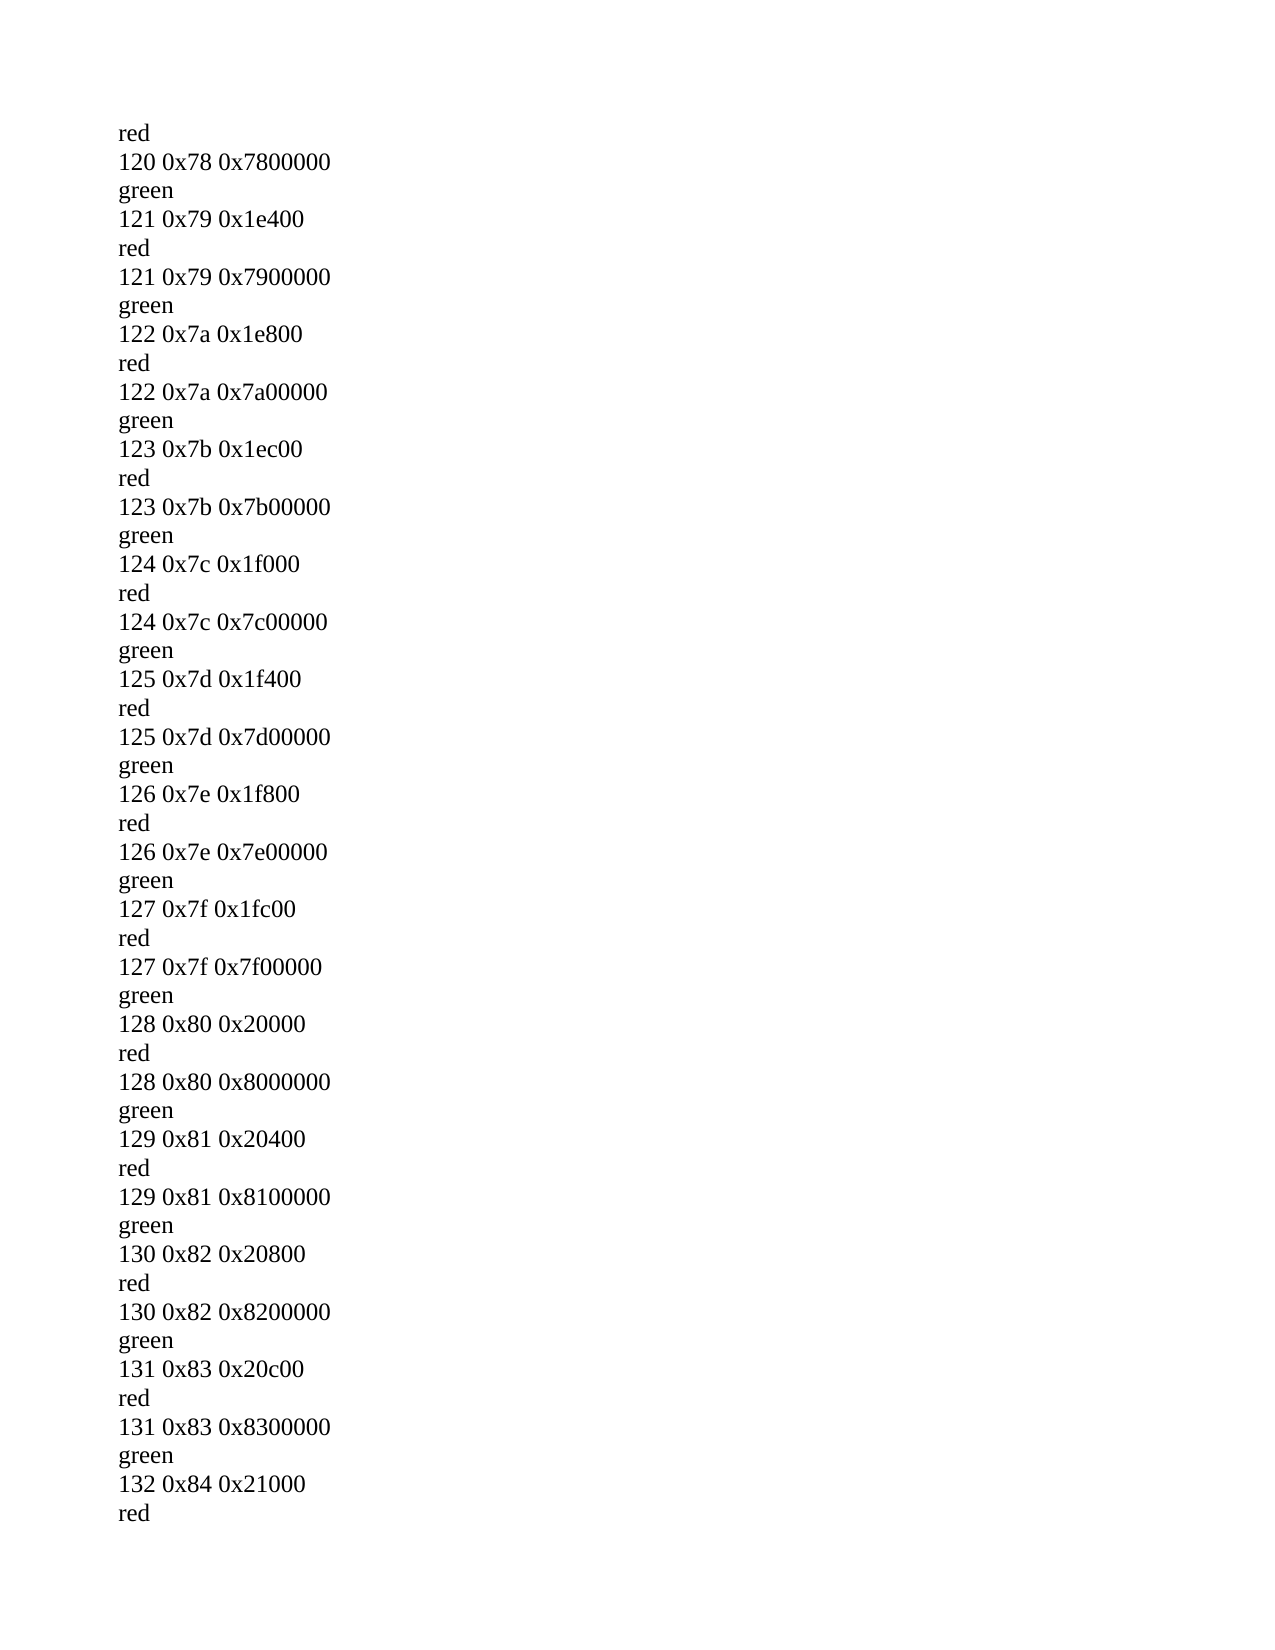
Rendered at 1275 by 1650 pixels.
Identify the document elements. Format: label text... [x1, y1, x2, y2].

text 124 0x7c 0x1f000 [118, 549, 1157, 578]
text green [118, 866, 1157, 894]
text 125 0x7d 0x1f400 [118, 664, 1157, 693]
text green [118, 521, 1157, 549]
text 124 0x7c 0x7c00000 [118, 607, 1157, 636]
text 132 0x84 0x21000 [118, 1469, 1157, 1498]
text green [118, 291, 1157, 319]
text red [118, 233, 1157, 262]
text 130 0x82 0x8200000 [118, 1297, 1157, 1326]
text 125 0x7d 0x7d00000 [118, 722, 1157, 751]
text green [118, 176, 1157, 204]
text 129 0x81 0x8100000 [118, 1182, 1157, 1211]
text red [118, 693, 1157, 722]
text 128 0x80 0x20000 [118, 1009, 1157, 1038]
text red [118, 1153, 1157, 1182]
text red [118, 1038, 1157, 1067]
text red [118, 463, 1157, 492]
text red [118, 348, 1157, 377]
text 121 0x79 0x1e400 [118, 204, 1157, 233]
text green [118, 751, 1157, 779]
text green [118, 1211, 1157, 1239]
text 122 0x7a 0x7a00000 [118, 377, 1157, 406]
text green [118, 1096, 1157, 1124]
text green [118, 1326, 1157, 1354]
text 127 0x7f 0x7f00000 [118, 952, 1157, 981]
text 128 0x80 0x8000000 [118, 1067, 1157, 1096]
text 126 0x7e 0x1f800 [118, 779, 1157, 808]
text 121 0x79 0x7900000 [118, 262, 1157, 291]
text 131 0x83 0x20c00 [118, 1354, 1157, 1383]
text 123 0x7b 0x7b00000 [118, 492, 1157, 521]
text green [118, 981, 1157, 1009]
text 120 0x78 0x7800000 [118, 147, 1157, 176]
text 131 0x83 0x8300000 [118, 1412, 1157, 1441]
text red [118, 1268, 1157, 1297]
text 122 0x7a 0x1e800 [118, 319, 1157, 348]
text red [118, 1383, 1157, 1412]
text green [118, 636, 1157, 664]
text green [118, 406, 1157, 434]
text 127 0x7f 0x1fc00 [118, 894, 1157, 923]
text red [118, 1498, 1157, 1527]
text red [118, 923, 1157, 952]
text red [118, 118, 1157, 147]
text green [118, 1441, 1157, 1469]
text red [118, 578, 1157, 607]
text 126 0x7e 0x7e00000 [118, 837, 1157, 866]
text 129 0x81 0x20400 [118, 1124, 1157, 1153]
text 130 0x82 0x20800 [118, 1239, 1157, 1268]
text red [118, 808, 1157, 837]
text 123 0x7b 0x1ec00 [118, 434, 1157, 463]
